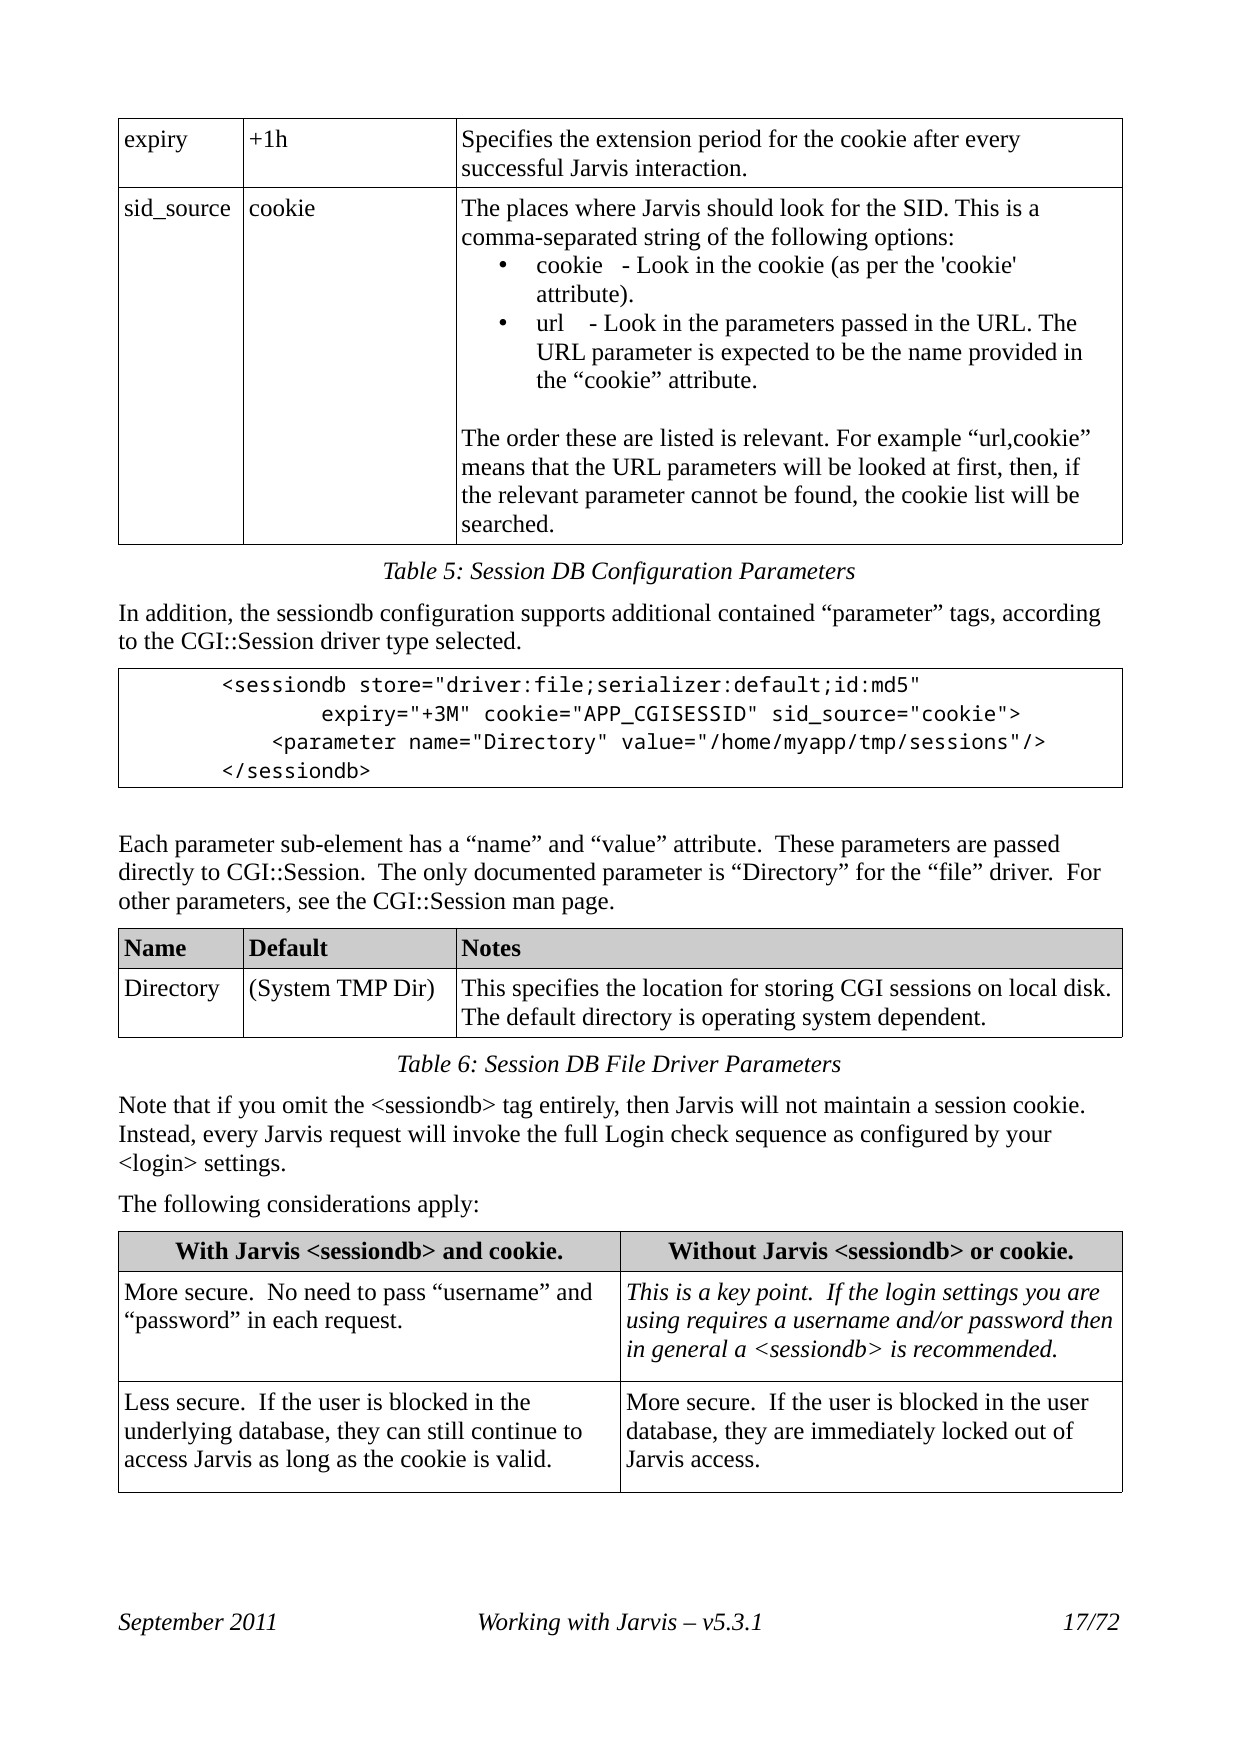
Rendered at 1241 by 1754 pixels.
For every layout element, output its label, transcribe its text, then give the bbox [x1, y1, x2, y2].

text <parameter name="Directory" value="/home/myapp/tmp/sessions"/> [119, 724, 1122, 753]
table_cell More secure. No need to pass “username” and “password” in each request. [119, 1272, 620, 1381]
table_cell This specifies the location for storing CGI sessions on local disk. The default directory is operating system dependent. [457, 969, 1122, 1037]
text In addition, the sessiondb configuration supports additional contained “parameter” tags, according to the CGI::Session driver type selected. [118, 598, 1122, 655]
table_header Without Jarvis <sessiondb> or cookie. [621, 1232, 1122, 1271]
text Table 5: Session DB Configuration Parameters [118, 556, 1122, 585]
table_cell Directory [119, 969, 243, 1037]
table_header Name [119, 929, 243, 968]
table_cell Less secure. If the user is blocked in the underlying database, they can still continue to access Jarvis as long as the cookie is valid. [119, 1382, 620, 1492]
text <sessiondb store="driver:file;serializer:default;id:md5" [119, 669, 1122, 696]
text expiry="+3M" cookie="APP_CGISESSID" sid_source="cookie"> [119, 696, 1122, 724]
table_cell cookie [244, 188, 456, 544]
text Table 6: Session DB File Driver Parameters [118, 1049, 1122, 1078]
table_cell The places where Jarvis should look for the SID. This is a comma-separated string of the following options: cookie - Look in the cookie (as per the 'cookie' attribute). url - Look in the parameters passed in the URL. The URL parameter is expected to be the name provided in the “cookie” attribute. The order these are listed is relevant. For example “url,cookie” means that the URL parameters will be looked at first, then, if the relevant parameter cannot be found, the cookie list will be searched. [457, 188, 1122, 544]
table_cell +1h [244, 119, 456, 187]
table_header With Jarvis <sessiondb> and cookie. [119, 1232, 620, 1271]
table_cell Specifies the extension period for the cookie after every successful Jarvis interaction. [457, 119, 1122, 187]
text Each parameter sub-element has a “name” and “value” attribute. These parameters are passed directly to CGI::Session. The only documented parameter is “Directory” for the “file” driver. For other parameters, see the CGI::Session man page. [118, 829, 1122, 915]
table_cell sid_source [119, 188, 243, 544]
text The following considerations apply: [118, 1189, 1122, 1218]
table_cell More secure. If the user is blocked in the user database, they are immediately locked out of Jarvis access. [621, 1382, 1122, 1492]
text Note that if you omit the <sessiondb> tag entirely, then Jarvis will not maintain a session cookie. Instead, every Jarvis request will invoke the full Login check sequence as configured by your <login> settings. [118, 1091, 1122, 1177]
table_cell (System TMP Dir) [244, 969, 456, 1037]
table_cell expiry [119, 119, 243, 187]
table_header Notes [457, 929, 1122, 968]
text </sessiondb> [119, 753, 1122, 787]
table_cell This is a key point. If the login settings you are using requires a username and/or password then in general a <sessiondb> is recommended. [621, 1272, 1122, 1381]
table_header Default [244, 929, 456, 968]
